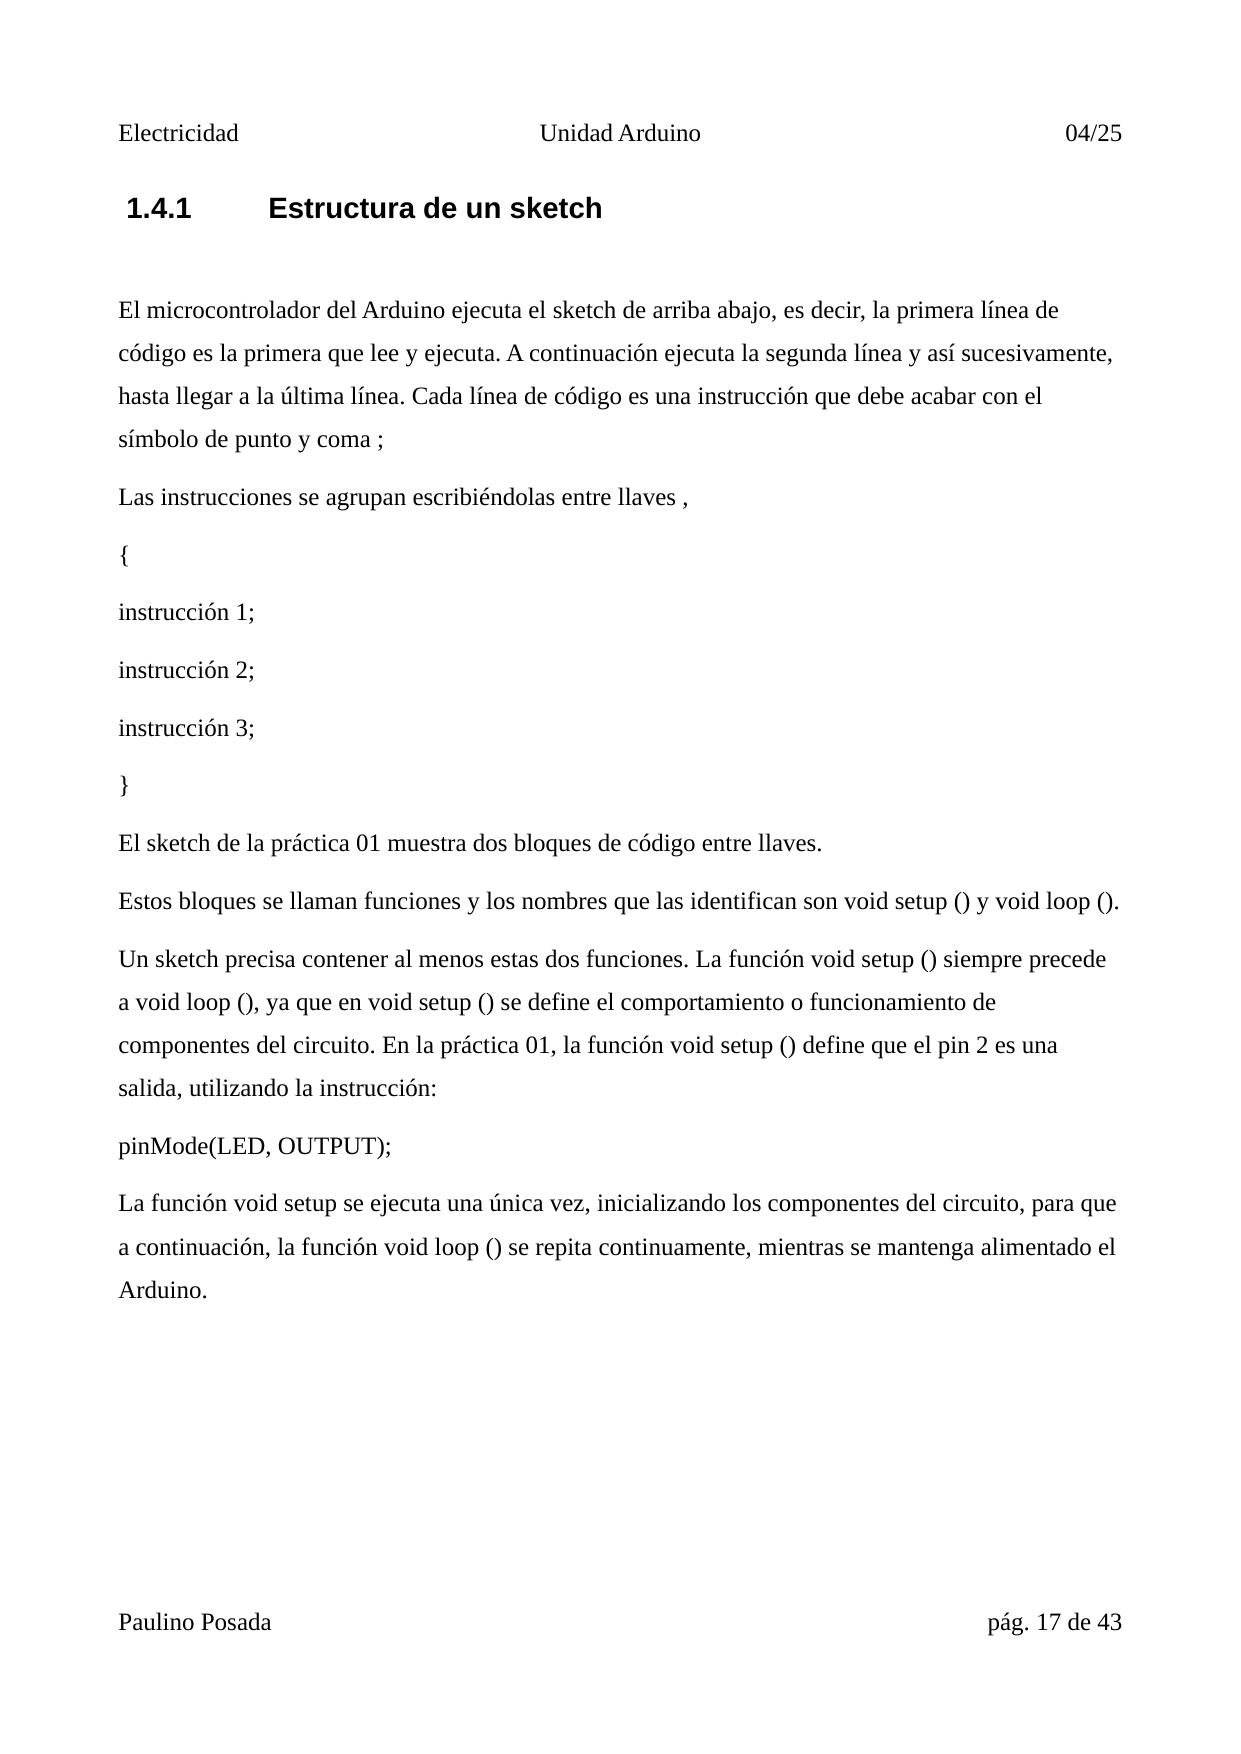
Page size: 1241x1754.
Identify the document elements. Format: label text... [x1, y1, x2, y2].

text instrucción 2; [118, 655, 1122, 684]
text { [118, 540, 1122, 568]
text } [118, 771, 1122, 799]
text La función void setup se ejecuta una única vez, inicializando los componentes del circuito, para que a continuación, la función void loop () se repita continuamente, mientras se mantenga alimentado el Arduino. [118, 1188, 1122, 1303]
text Las instrucciones se agrupan escribiéndolas entre llaves , [118, 482, 1122, 511]
subtitle Estructura de un sketch [118, 191, 1122, 225]
text instrucción 1; [118, 597, 1122, 626]
text El microcontrolador del Arduino ejecuta el sketch de arriba abajo, es decir, la primera línea de código es la primera que lee y ejecuta. A continuación ejecuta la segunda línea y así sucesivamente, hasta llegar a la última línea. Cada línea de código es una instrucción que debe acabar con el símbolo de punto y coma ; [118, 295, 1122, 453]
text pinMode(LED, OUTPUT); [118, 1131, 1122, 1159]
text Estos bloques se llaman funciones y los nombres que las identifican son void setup () y void loop (). [118, 886, 1122, 915]
text El sketch de la práctica 01 muestra dos bloques de código entre llaves. [118, 828, 1122, 857]
text instrucción 3; [118, 713, 1122, 742]
text Un sketch precisa contener al menos estas dos funciones. La función void setup () siempre precede a void loop (), ya que en void setup () se define el comportamiento o funcionamiento de componentes del circuito. En la práctica 01, la función void setup () define que el pin 2 es una salida, utilizando la instrucción: [118, 944, 1122, 1102]
